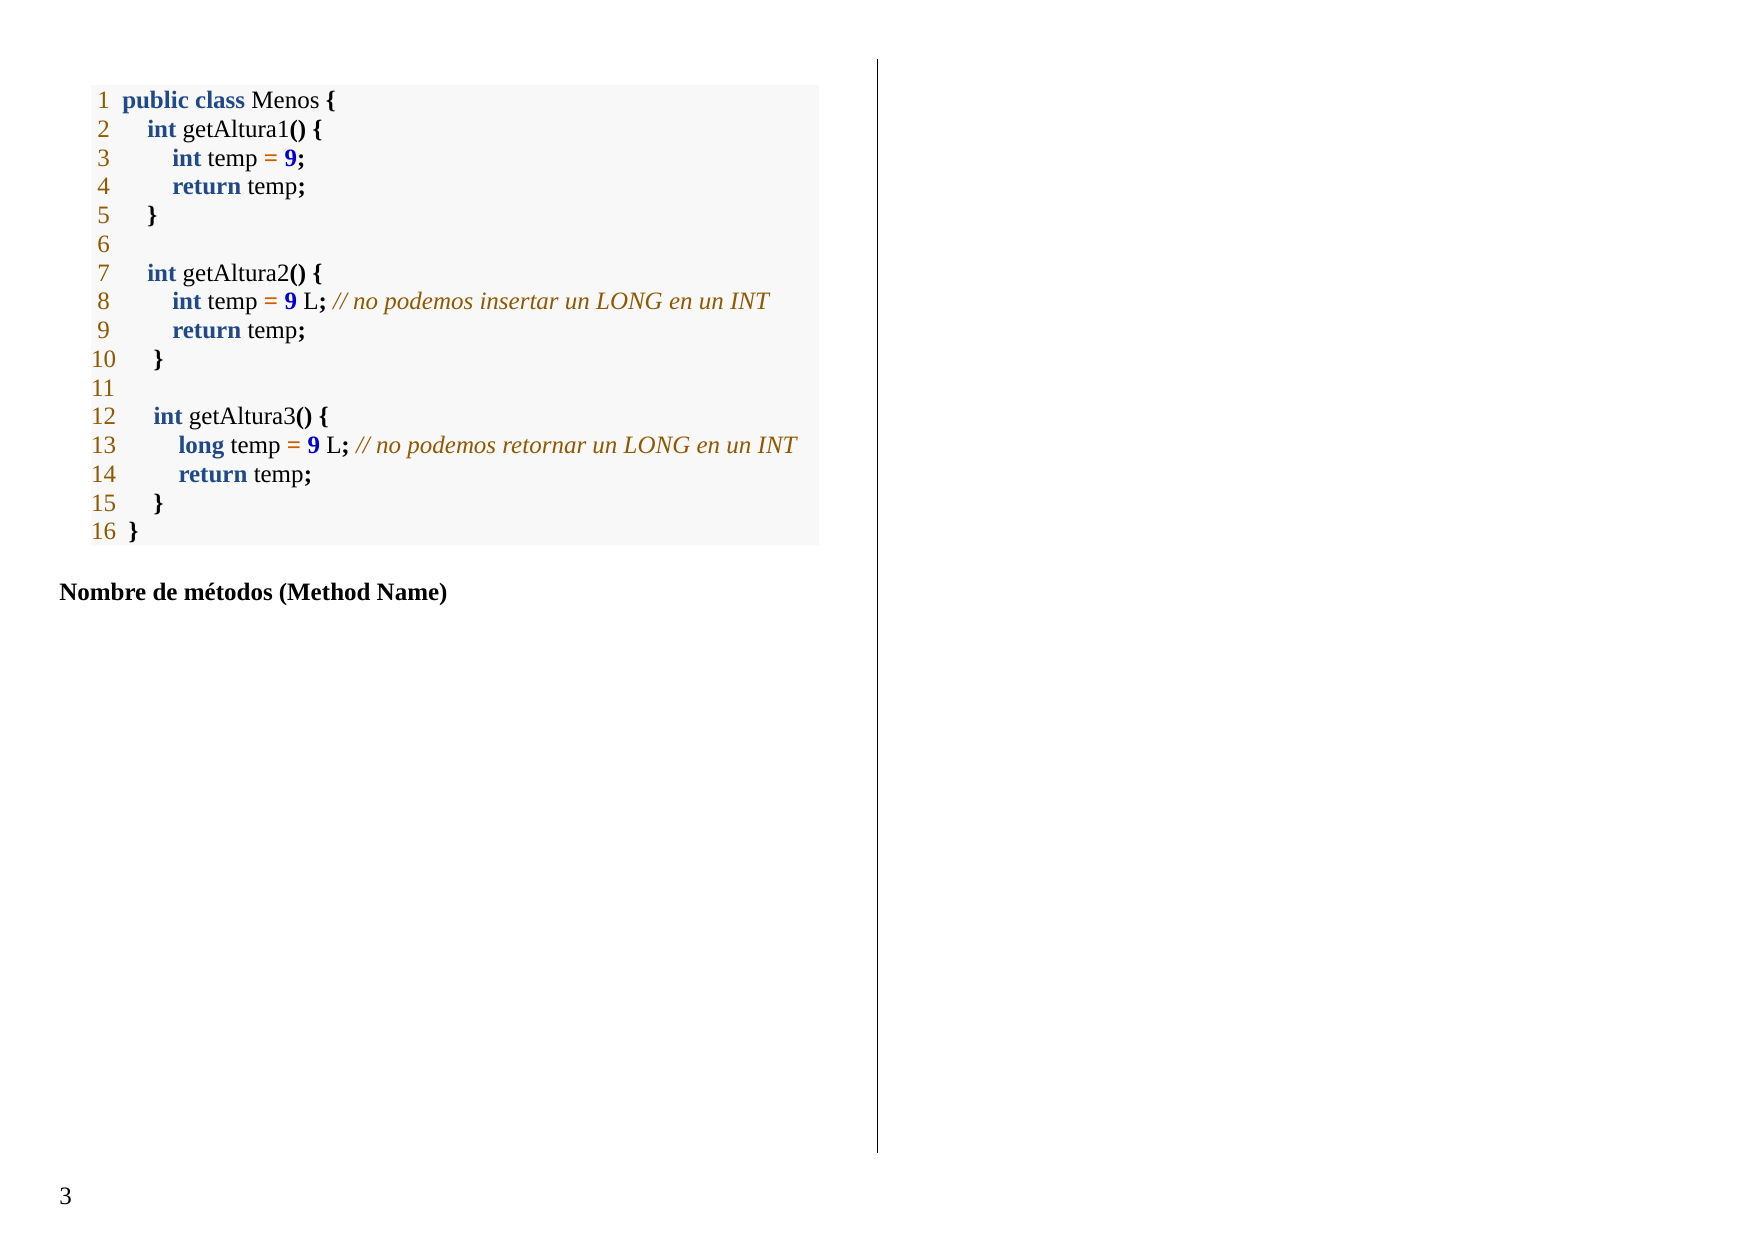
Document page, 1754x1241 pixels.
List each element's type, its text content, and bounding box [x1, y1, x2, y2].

text Nombre de métodos (Method Name) [59, 577, 862, 605]
